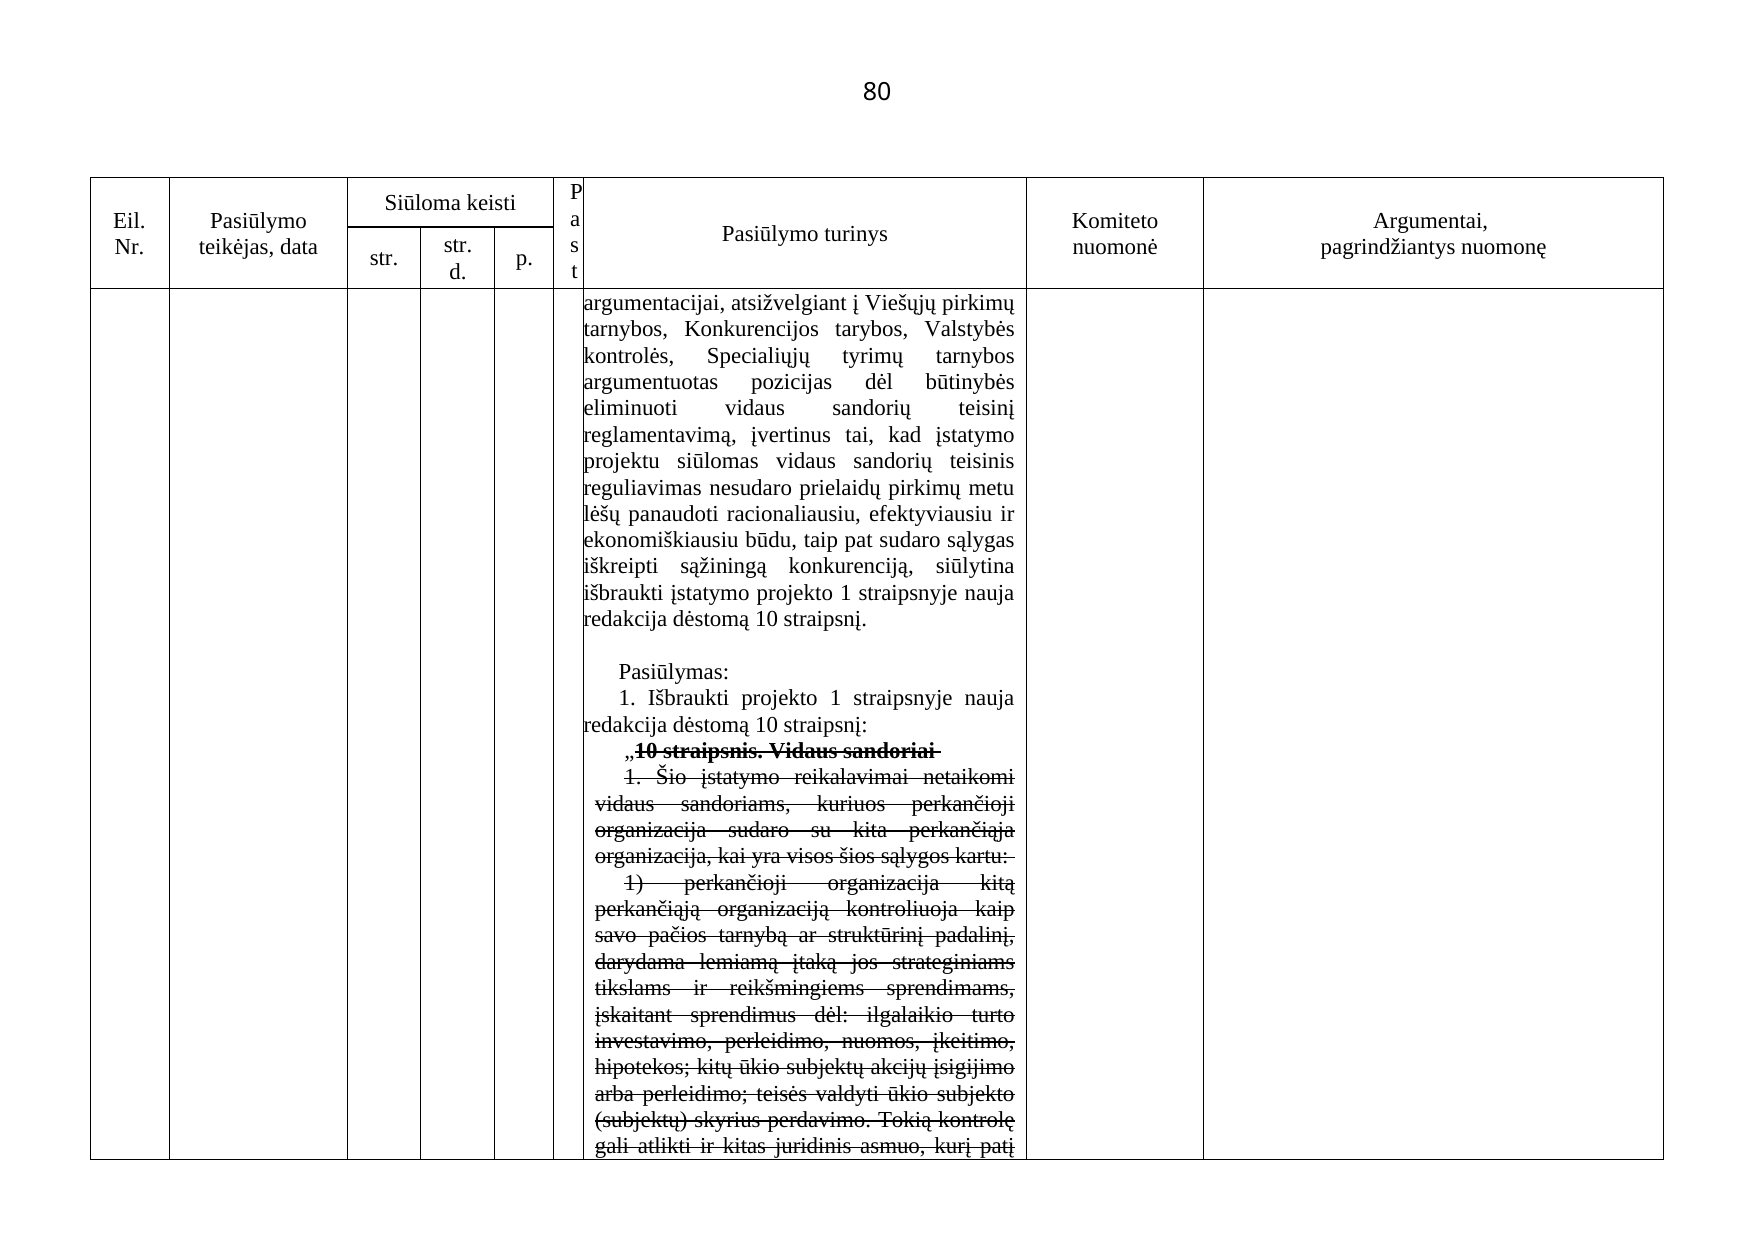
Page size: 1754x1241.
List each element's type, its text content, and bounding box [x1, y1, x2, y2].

table_cell [495, 289, 553, 1159]
table_header Siūloma keisti [348, 178, 553, 226]
table_header Pastabos [554, 178, 583, 288]
table_cell [348, 289, 420, 1159]
table_header Pasiūlymo teikėjas, data [170, 178, 347, 288]
table_cell argumentacijai, atsižvelgiant į Viešųjų pirkimų tarnybos, Konkurencijos tarybos, Valstybės kontrolės, Specialiųjų tyrimų tarnybos argumentuotas pozicijas dėl būtinybės eliminuoti vidaus sandorių teisinį reglamentavimą, įvertinus tai, kad įstatymo projektu siūlomas vidaus sandorių teisinis reguliavimas nesudaro prielaidų pirkimų metu lėšų panaudoti racionaliausiu, efektyviausiu ir ekonomiškiausiu būdu, taip pat sudaro sąlygas iškreipti sąžiningą konkurenciją, siūlytina išbraukti įstatymo projekto 1 straipsnyje nauja redakcija dėstomą 10 straipsnį. Pasiūlymas: 1. Išbraukti projekto 1 straipsnyje nauja redakcija dėstomą 10 straipsnį: „10 straipsnis. Vidaus sandoriai 1. Šio įstatymo reikalavimai netaikomi vidaus sandoriams, kuriuos perkančioji organizacija sudaro su kita perkančiąja organizacija, kai yra visos šios sąlygos kartu: 1) perkančioji organizacija kitą perkančiąją organizaciją kontroliuoja kaip savo pačios tarnybą ar struktūrinį padalinį, darydama lemiamą įtaką jos strateginiams tikslams ir reikšmingiems sprendimams, įskaitant sprendimus dėl: ilgalaikio turto investavimo, perleidimo, nuomos, įkeitimo, hipotekos; kitų ūkio subjektų akcijų įsigijimo arba perleidimo; teisės valdyti ūkio subjekto (subjektų) skyrius perdavimo. Tokią kontrolę gali atlikti ir kitas juridinis asmuo, kurį patį [584, 289, 1026, 1159]
table_cell [91, 289, 169, 1159]
table_header Eil. Nr. [91, 178, 169, 288]
table_cell str. d. [421, 228, 494, 288]
table_cell [1204, 289, 1663, 1159]
table_header Pasiūlymo turinys [584, 178, 1026, 288]
table_header Komiteto nuomonė [1027, 178, 1203, 288]
table_cell [1027, 289, 1203, 1159]
table_cell [170, 289, 347, 1159]
table_cell p. [495, 228, 553, 288]
table_cell str. [348, 228, 420, 288]
table_cell [554, 289, 583, 1159]
table_header Argumentai, pagrindžiantys nuomonę [1204, 178, 1663, 288]
table_cell [421, 289, 494, 1159]
